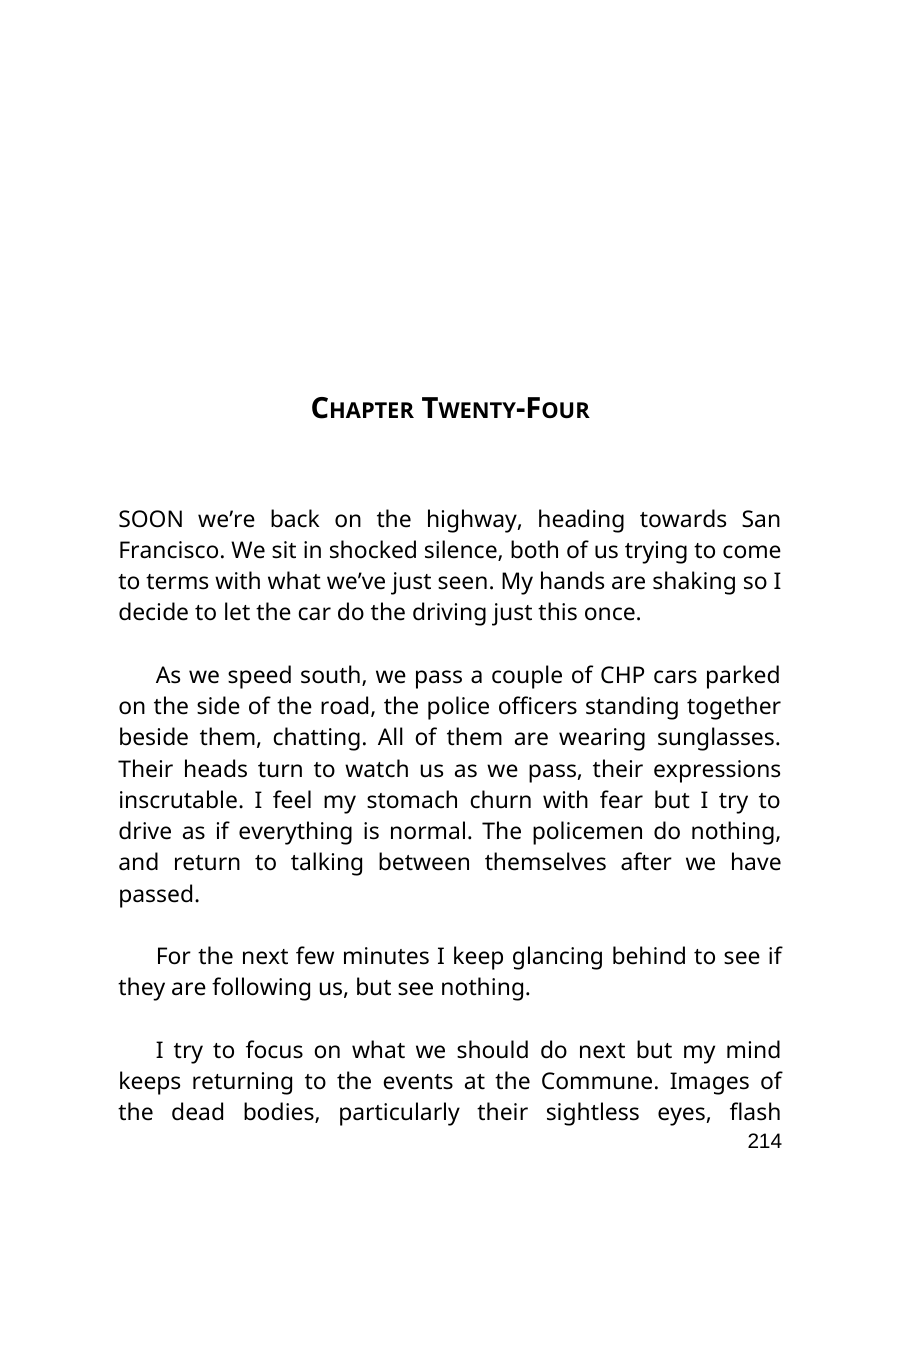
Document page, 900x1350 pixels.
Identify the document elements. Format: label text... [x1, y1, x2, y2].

text For the next few minutes I keep glancing behind to see if they are following us, but see nothing. [118, 940, 782, 1002]
text CHAPTER TWENTY-FOUR [118, 388, 782, 427]
text As we speed south, we pass a couple of CHP cars parked on the side of the road, the police officers standing together beside them, chatting. All of them are wearing sunglasses. Their heads turn to watch us as we pass, their expressions inscrutable. I feel my stomach churn with fear but I try to drive as if everything is normal. The policemen do nothing, and return to talking between themselves after we have passed. [118, 659, 782, 909]
text I try to focus on what we should do next but my mind keeps returning to the events at the Commune. Images of the dead bodies, particularly their sightless eyes, flash [118, 1034, 782, 1127]
text SOON we’re back on the highway, heading towards San Francisco. We sit in shocked silence, both of us trying to come to terms with what we’ve just seen. My hands are shaking so I decide to let the car do the driving just this once. [118, 502, 782, 627]
